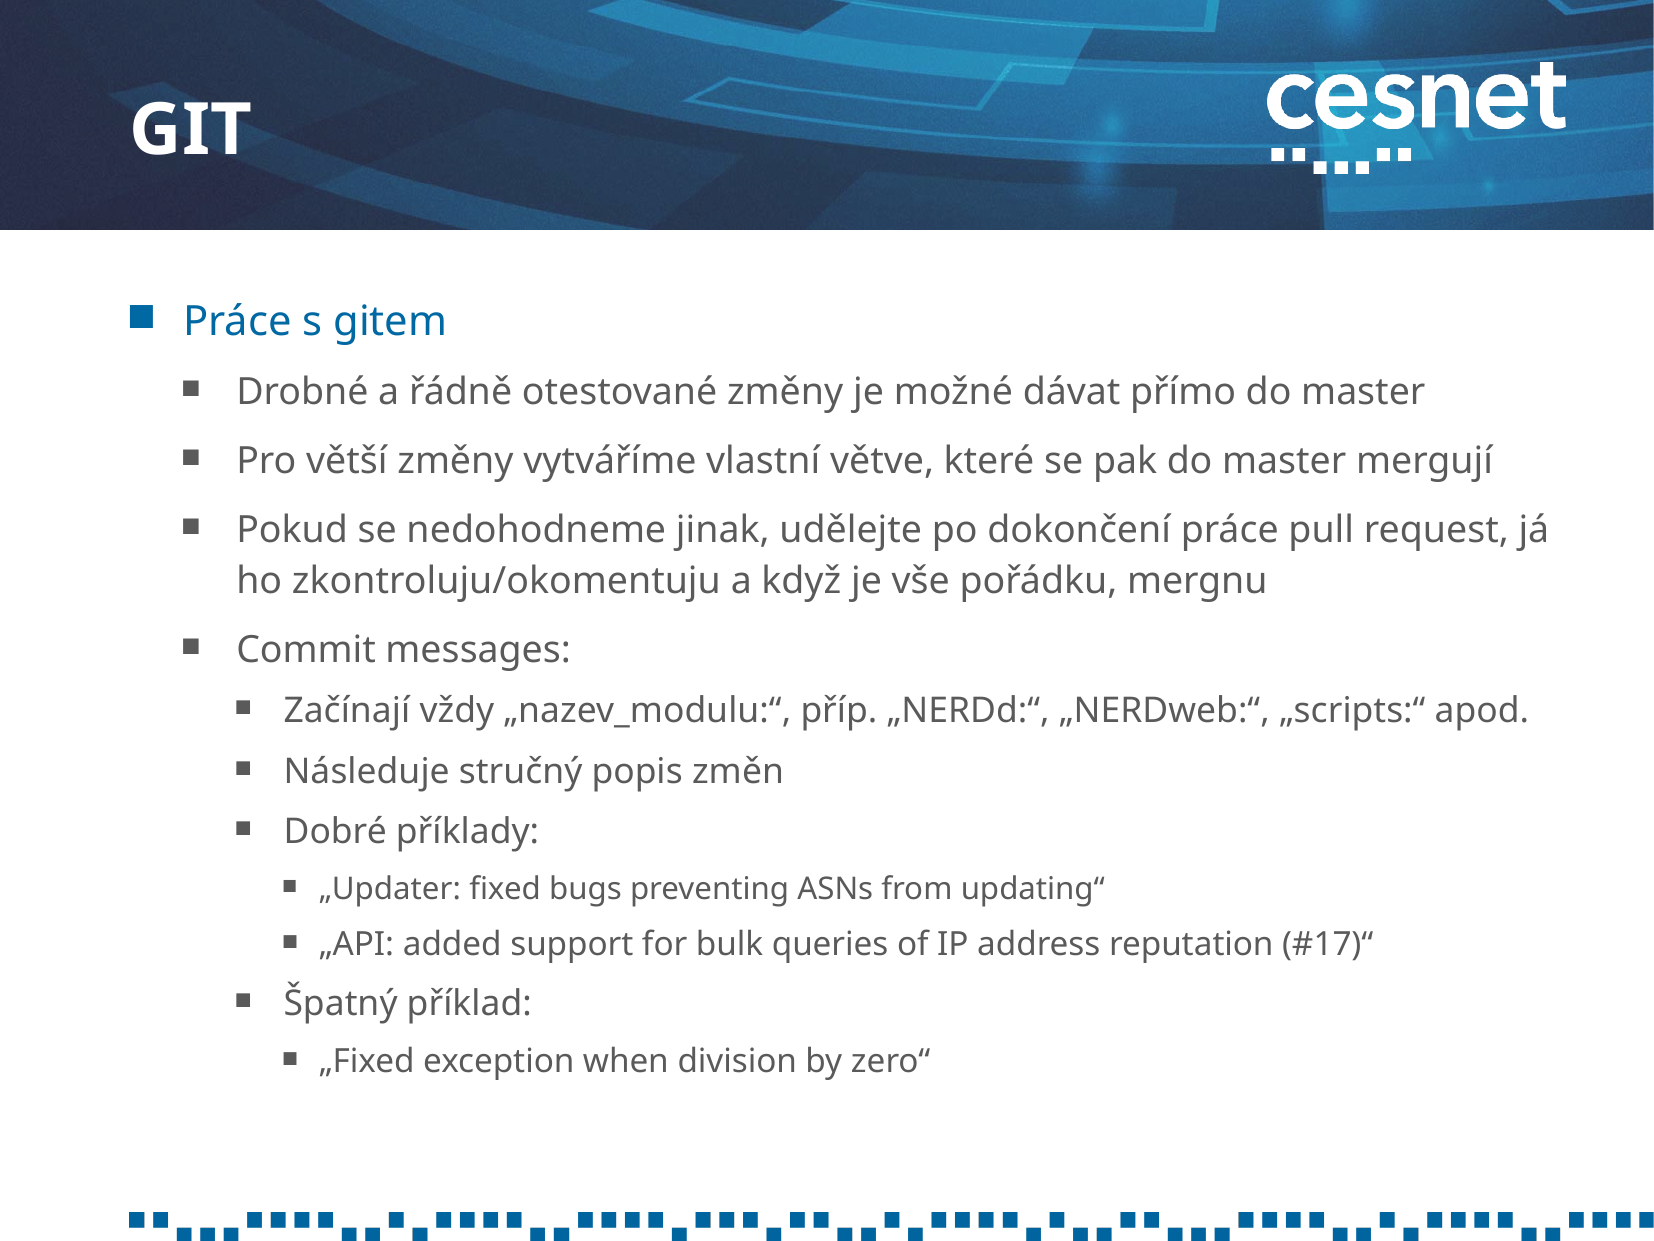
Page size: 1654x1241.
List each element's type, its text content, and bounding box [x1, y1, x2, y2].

picture [129, 1212, 1654, 1241]
picture [1266, 62, 1567, 174]
title GIT [129, 15, 1229, 223]
list Práce s gitem Drobné a řádně otestované změny je možné dávat přímo do master Pro větší změny vytváříme vlastní větve, které se pak do master mergují Pokud se nedohodneme jinak, udělejte po dokončení práce pull request, já ho zkontroluju/okomentuju a když je vše pořádku, mergnu Commit messages: Začínají vždy „nazev_modulu:“, příp. „NERDd:“, „NERDweb:“, „scripts:“ apod. Následuje stručný popis změn Dobré příklady: „Updater: fixed bugs preventing ASNs from updating“ „API: added support for bulk queries of IP address reputation (#17)“ Špatný příklad: „Fixed exception when division by zero“ [129, 290, 1571, 1123]
